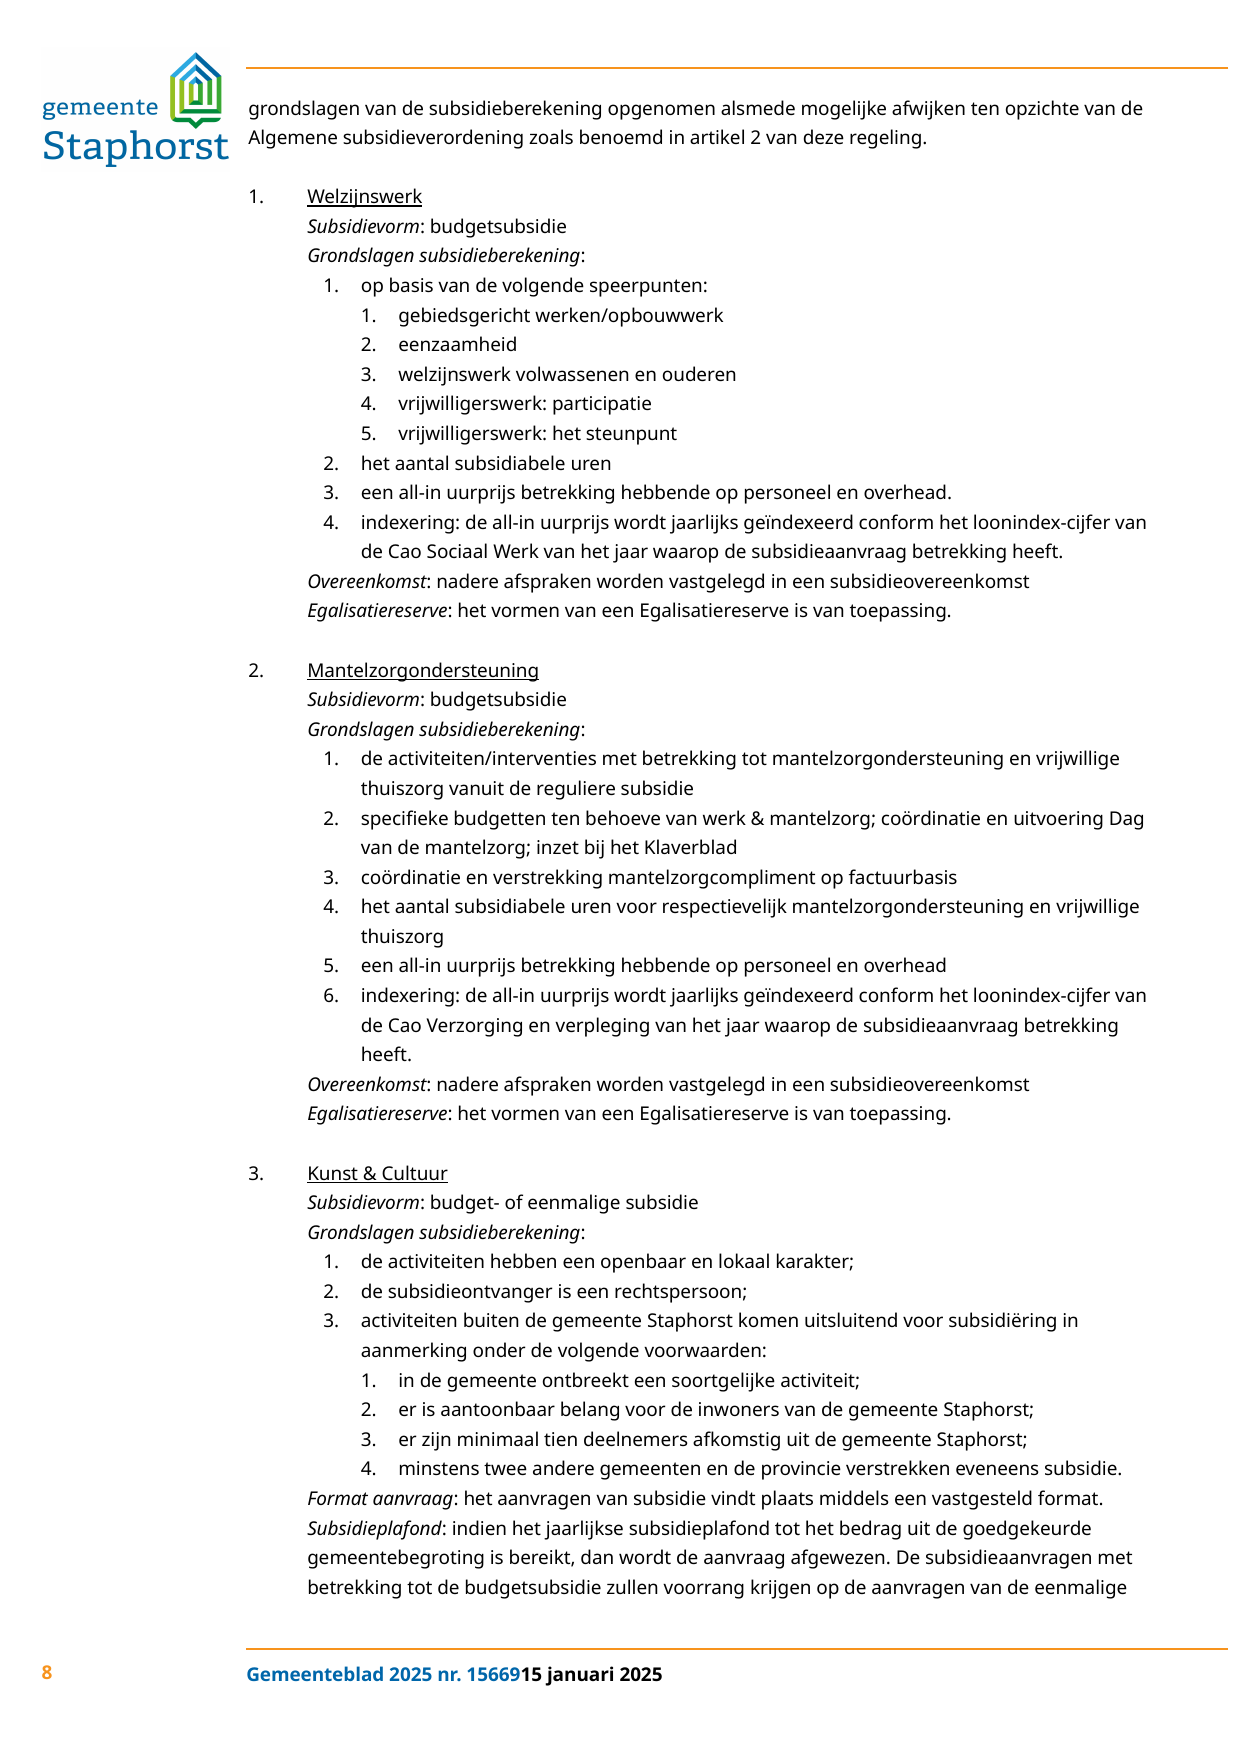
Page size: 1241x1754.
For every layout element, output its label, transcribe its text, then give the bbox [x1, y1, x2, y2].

list gebiedsgericht werken/opbouwwerk [361, 302, 1152, 328]
list eenzaamheid [361, 331, 1152, 357]
list het aantal subsidiabele uren voor respectievelijk mantelzorgondersteuning en vrijwillige thuiszorg [323, 893, 1152, 949]
list Subsidievorm: budget- of eenmalige subsidie [248, 1189, 1152, 1215]
list activiteiten buiten de gemeente Staphorst komen uitsluitend voor subsidiëring in aanmerking onder de volgende voorwaarden: [323, 1308, 1152, 1363]
list coördinatie en verstrekking mantelzorgcompliment op factuurbasis [323, 864, 1152, 890]
list het aantal subsidiabele uren [323, 450, 1152, 476]
list Egalisatiereserve: het vormen van een Egalisatiereserve is van toepassing. [248, 598, 1152, 623]
list Subsidievorm: budgetsubsidie [248, 686, 1152, 712]
picture [41, 47, 231, 172]
list Overeenkomst: nadere afspraken worden vastgelegd in een subsidieovereenkomst [248, 568, 1152, 594]
list Format aanvraag: het aanvragen van subsidie vindt plaats middels een vastgesteld format. [248, 1485, 1152, 1511]
list vrijwilligerswerk: het steunpunt [361, 420, 1152, 446]
list een all-in uurprijs betrekking hebbende op personeel en overhead. [323, 479, 1152, 505]
list de subsidieontvanger is een rechtspersoon; [323, 1278, 1152, 1304]
list Overeenkomst: nadere afspraken worden vastgelegd in een subsidieovereenkomst [248, 1071, 1152, 1097]
list Subsidieplafond: indien het jaarlijkse subsidieplafond tot het bedrag uit de goedgekeurde gemeentebegroting is bereikt, dan wordt de aanvraag afgewezen. De subsidieaanvragen met betrekking tot de budgetsubsidie zullen voorrang krijgen op de aanvragen van de eenmalige [248, 1515, 1152, 1600]
list specifieke budgetten ten behoeve van werk & mantelzorg; coördinatie en uitvoering Dag van de mantelzorg; inzet bij het Klaverblad [323, 805, 1152, 860]
list welzijnswerk volwassenen en ouderen [361, 361, 1152, 387]
text -grondslagen van de subsidieberekening opgenomen alsmede mogelijke afwijken ten opzichte van de Algemene subsidieverordening zoals benoemd in artikel 2 van deze regeling. [248, 95, 1152, 150]
list Grondslagen subsidieberekening: [248, 716, 1152, 742]
list Egalisatiereserve: het vormen van een Egalisatiereserve is van toepassing. [248, 1101, 1152, 1126]
list een all-in uurprijs betrekking hebbende op personeel en overhead [323, 953, 1152, 978]
list Mantelzorgondersteuning [248, 657, 1152, 683]
list vrijwilligerswerk: participatie [361, 391, 1152, 416]
list op basis van de volgende speerpunten: [323, 272, 1152, 298]
list indexering: de all-in uurprijs wordt jaarlijks geïndexeerd conform het loonindex-cijfer van de Cao Sociaal Werk van het jaar waarop de subsidieaanvraag betrekking heeft. [323, 509, 1152, 564]
list er zijn minimaal tien deelnemers afkomstig uit de gemeente Staphorst; [361, 1426, 1152, 1452]
list de activiteiten hebben een openbaar en lokaal karakter; [323, 1248, 1152, 1274]
list Subsidievorm: budgetsubsidie [248, 213, 1152, 239]
list minstens twee andere gemeenten en de provincie verstrekken eveneens subsidie. [361, 1456, 1152, 1481]
list de activiteiten/interventies met betrekking tot mantelzorgondersteuning en vrijwillige thuiszorg vanuit de reguliere subsidie [323, 746, 1152, 801]
list Welzijnswerk [248, 183, 1152, 209]
list in de gemeente ontbreekt een soortgelijke activiteit; [361, 1367, 1152, 1393]
list Kunst & Cultuur [248, 1160, 1152, 1186]
list Grondslagen subsidieberekening: [248, 243, 1152, 268]
list er is aantoonbaar belang voor de inwoners van de gemeente Staphorst; [361, 1396, 1152, 1422]
list indexering: de all-in uurprijs wordt jaarlijks geïndexeerd conform het loonindex-cijfer van de Cao Verzorging en verpleging van het jaar waarop de subsidieaanvraag betrekking heeft. [323, 982, 1152, 1067]
list Grondslagen subsidieberekening: [248, 1219, 1152, 1245]
